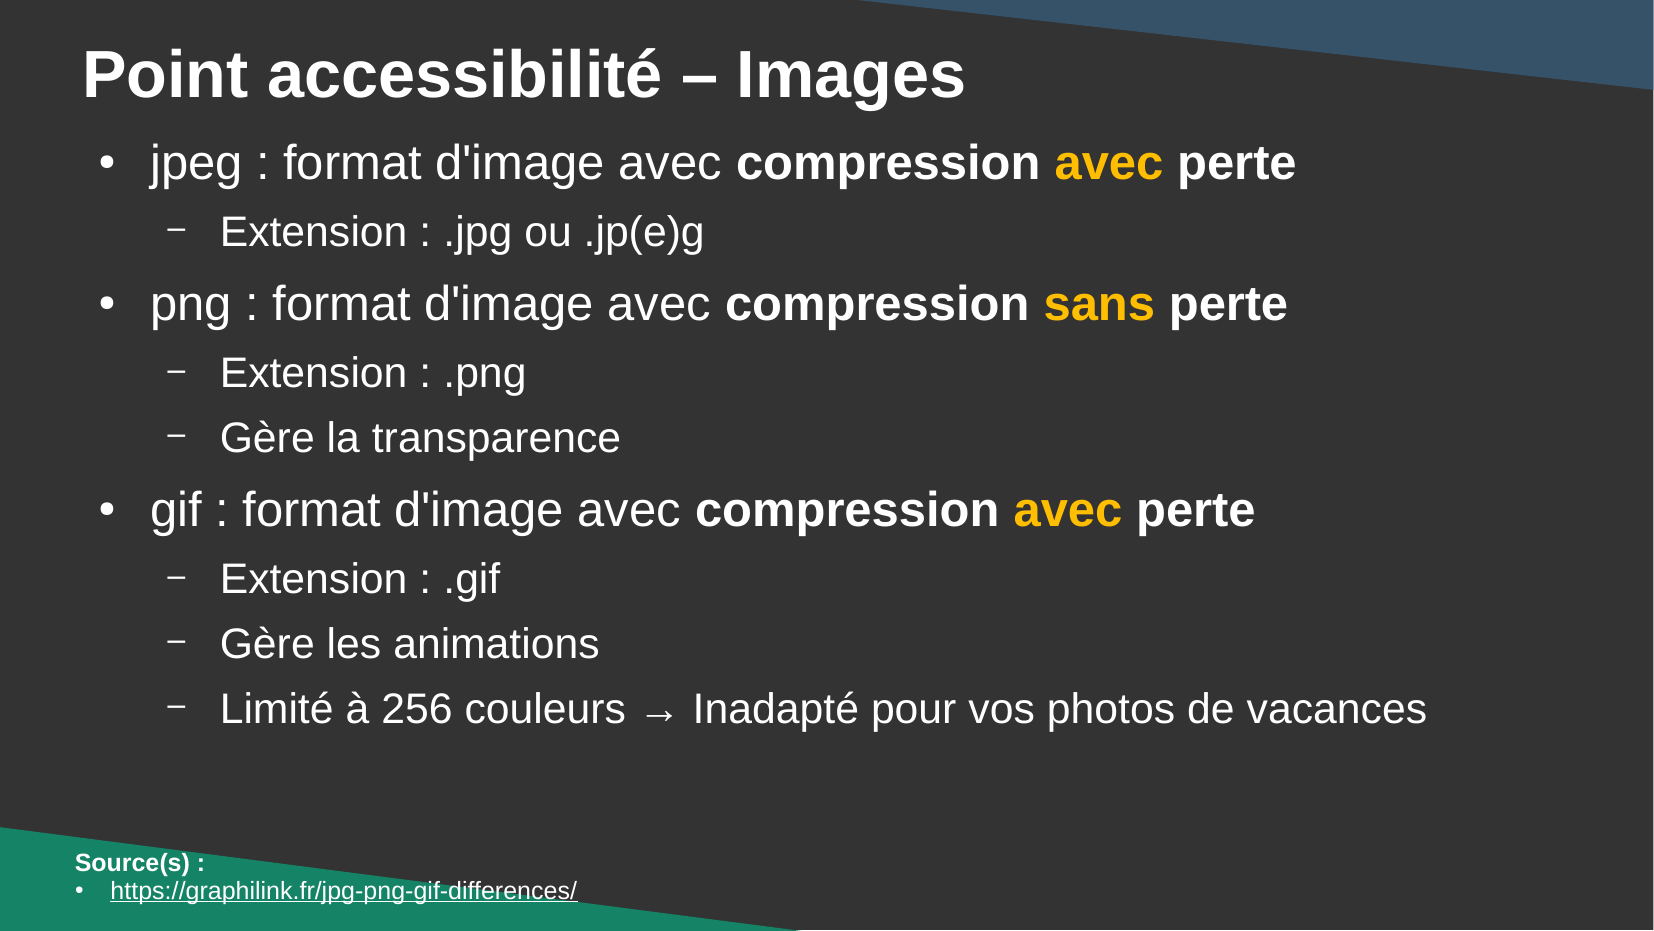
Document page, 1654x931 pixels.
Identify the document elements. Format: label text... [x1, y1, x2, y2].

text_box [857, 0, 1654, 90]
text_box Source(s) : https://graphilink.fr/jpg-png-gif-differences/ [60, 841, 1546, 922]
list jpeg : format d'image avec compression avec perte Extension : .jpg ou .jp(e)g png : format d'image avec compression sans perte Extension : .png Gère la transparence gif : format d'image avec compression avec perte Extension : .gif Gère les animations Limité à 256 couleurs → Inadapté pour vos photos de vacances [80, 135, 1605, 736]
title Point accessibilité – Images [82, 37, 1571, 122]
text_box [0, 827, 802, 931]
